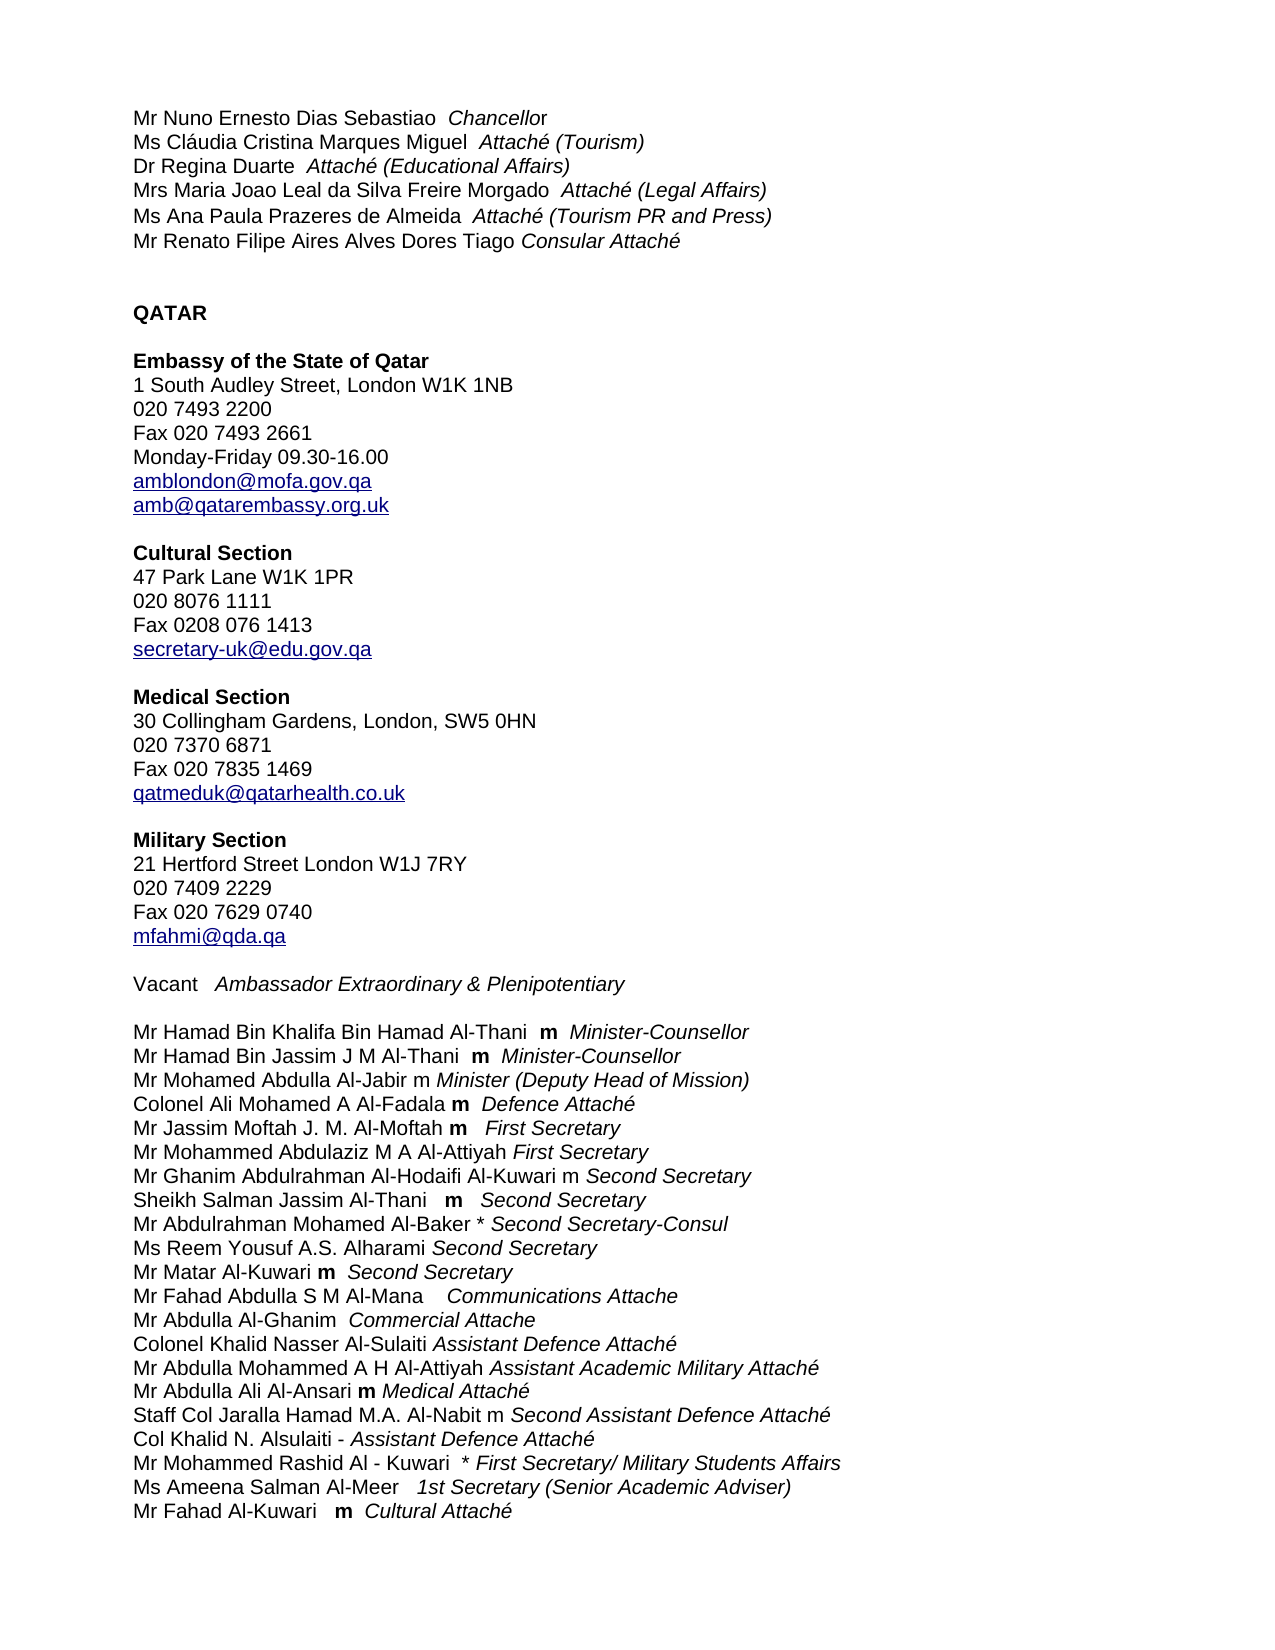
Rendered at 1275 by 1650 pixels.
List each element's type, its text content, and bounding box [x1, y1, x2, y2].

text Ms Ana Paula Prazeres de Almeida Attaché (Tourism PR and Press) [133, 201, 1181, 229]
text Mr Mohamed Abdulla Al-Jabir m Minister (Deputy Head of Mission) [133, 1068, 1181, 1092]
text qatmeduk@qatarhealth.co.uk [133, 780, 1181, 804]
text Sheikh Salman Jassim Al-Thani m Second Secretary [133, 1188, 1181, 1212]
text Ms Ameena Salman Al-Meer 1st Secretary (Senior Academic Adviser) [133, 1475, 1181, 1499]
text Colonel Khalid Nasser Al-Sulaiti Assistant Defence Attaché [133, 1331, 1181, 1355]
text Mr Matar Al-Kuwari m Second Secretary [133, 1259, 1181, 1283]
text amb@qatarembassy.org.uk [133, 493, 1181, 517]
text Mr Mohammed Rashid Al - Kuwari * First Secretary/ Military Students Affairs [133, 1451, 1181, 1475]
text Fax 020 7835 1469 [133, 756, 1181, 780]
text Mrs Maria Joao Leal da Silva Freire Morgado Attaché (Legal Affairs) [133, 177, 1181, 201]
text 020 8076 1111 [133, 589, 1181, 613]
text Dr Regina Duarte Attaché (Educational Affairs) [133, 153, 1181, 177]
text amblondon@mofa.gov.qa [133, 469, 1181, 493]
text Mr Abdulla Mohammed A H Al-Attiyah Assistant Academic Military Attaché [133, 1355, 1181, 1379]
text Mr Hamad Bin Jassim J M Al-Thani m Minister-Counsellor [133, 1044, 1181, 1068]
text Embassy of the State of Qatar [133, 349, 1181, 373]
text 020 7370 6871 [133, 732, 1181, 756]
text Mr Abdulrahman Mohamed Al-Baker * Second Secretary-Consul [133, 1212, 1181, 1236]
text Monday-Friday 09.30-16.00 [133, 445, 1181, 469]
text 020 7493 2200 [133, 397, 1181, 421]
text Mr Ghanim Abdulrahman Al-Hodaifi Al-Kuwari m Second Secretary [133, 1164, 1181, 1188]
text Ms Reem Yousuf A.S. Alharami Second Secretary [133, 1236, 1181, 1259]
text Medical Section [133, 684, 1181, 708]
text Mr Mohammed Abdulaziz M A Al-Attiyah First Secretary [133, 1140, 1181, 1164]
text mfahmi@qda.qa [133, 924, 1181, 948]
text Military Section [133, 828, 1181, 852]
text Mr Renato Filipe Aires Alves Dores Tiago Consular Attaché [133, 229, 1181, 253]
text Fax 0208 076 1413 [133, 613, 1181, 637]
text secretary-uk@edu.gov.qa [133, 637, 1181, 661]
text 30 Collingham Gardens, London, SW5 0HN [133, 708, 1181, 732]
text Fax 020 7493 2661 [133, 421, 1181, 445]
text Ms Cláudia Cristina Marques Miguel Attaché (Tourism) [133, 129, 1181, 153]
text Col Khalid N. Alsulaiti - Assistant Defence Attaché [133, 1427, 1181, 1451]
text Fax 020 7629 0740 [133, 900, 1181, 924]
text 020 7409 2229 [133, 876, 1181, 900]
text Mr Jassim Moftah J. M. Al-Moftah m First Secretary [133, 1116, 1181, 1140]
text Mr Fahad Al-Kuwari m Cultural Attaché [133, 1499, 1181, 1523]
text Mr Hamad Bin Khalifa Bin Hamad Al-Thani m Minister-Counsellor [133, 1020, 1181, 1044]
text Cultural Section [133, 541, 1181, 565]
text Mr Nuno Ernesto Dias Sebastiao Chancellor [133, 106, 1181, 129]
text Mr Abdulla Ali Al-Ansari m Medical Attaché [133, 1379, 1181, 1403]
text Colonel Ali Mohamed A Al-Fadala m Defence Attaché [133, 1092, 1181, 1116]
text Vacant Ambassador Extraordinary & Plenipotentiary [133, 972, 1181, 996]
text Mr Fahad Abdulla S M Al-Mana Communications Attache [133, 1283, 1181, 1307]
text Staff Col Jaralla Hamad M.A. Al-Nabit m Second Assistant Defence Attaché [133, 1403, 1181, 1427]
text 1 South Audley Street, London W1K 1NB [133, 373, 1181, 397]
text 47 Park Lane W1K 1PR [133, 565, 1181, 589]
text Mr Abdulla Al-Ghanim Commercial Attache [133, 1307, 1181, 1331]
text 21 Hertford Street London W1J 7RY [133, 852, 1181, 876]
subtitle QATAR [133, 301, 1181, 325]
